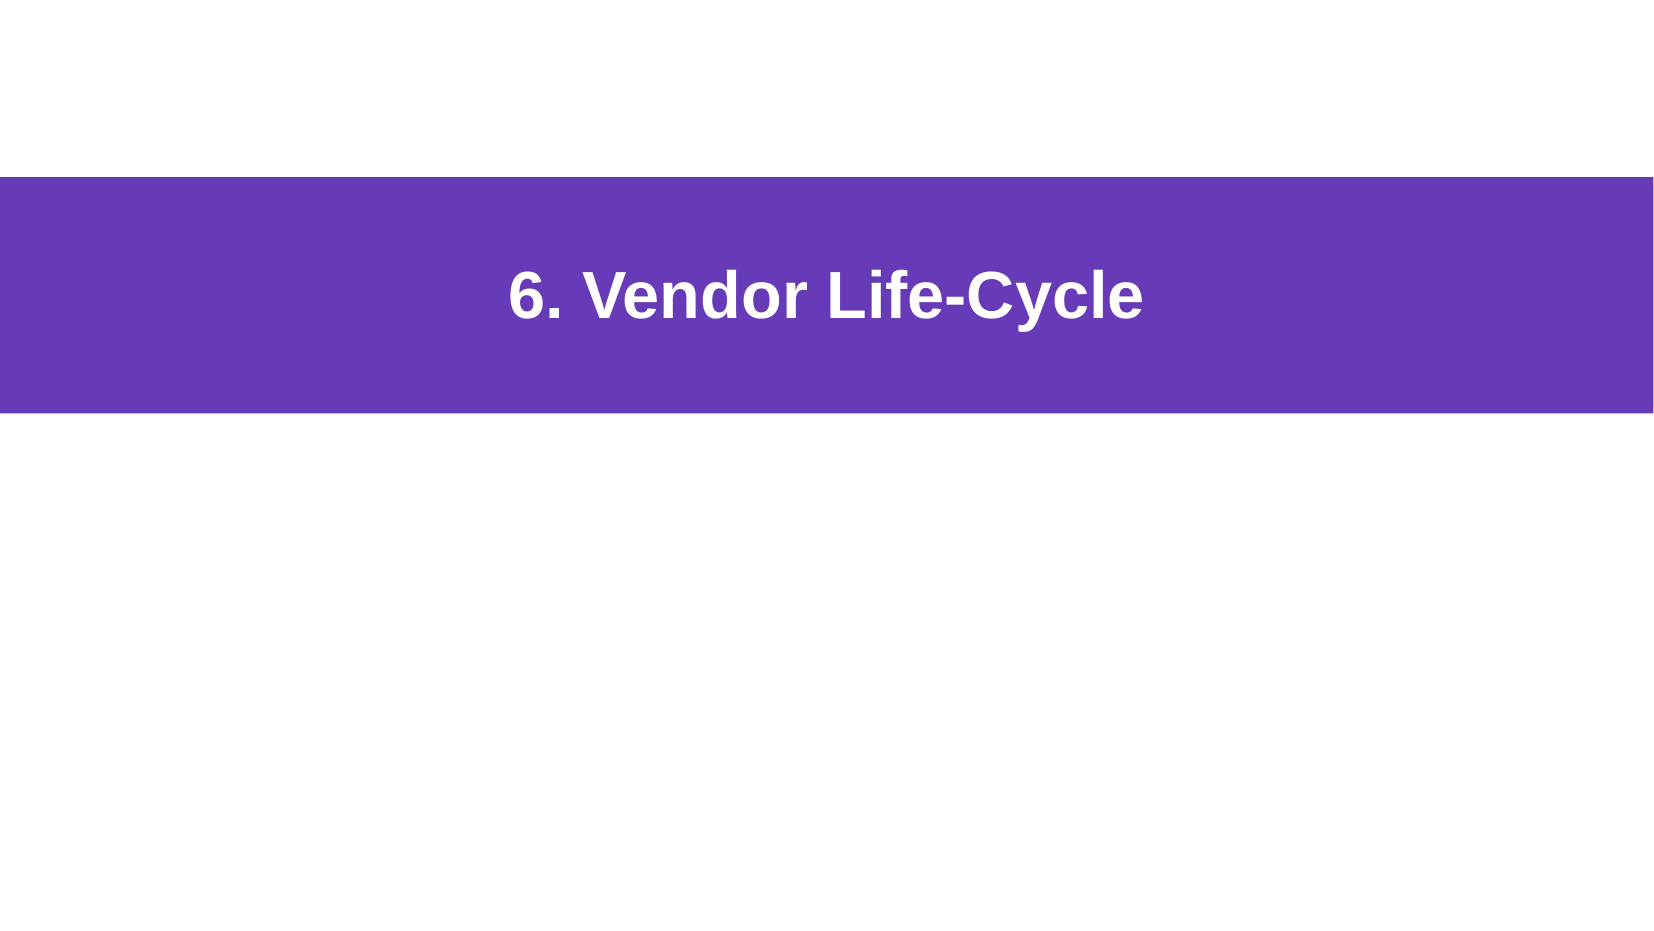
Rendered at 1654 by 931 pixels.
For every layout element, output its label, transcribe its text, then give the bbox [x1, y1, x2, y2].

title 6. Vendor Life-Cycle [0, 177, 1654, 414]
